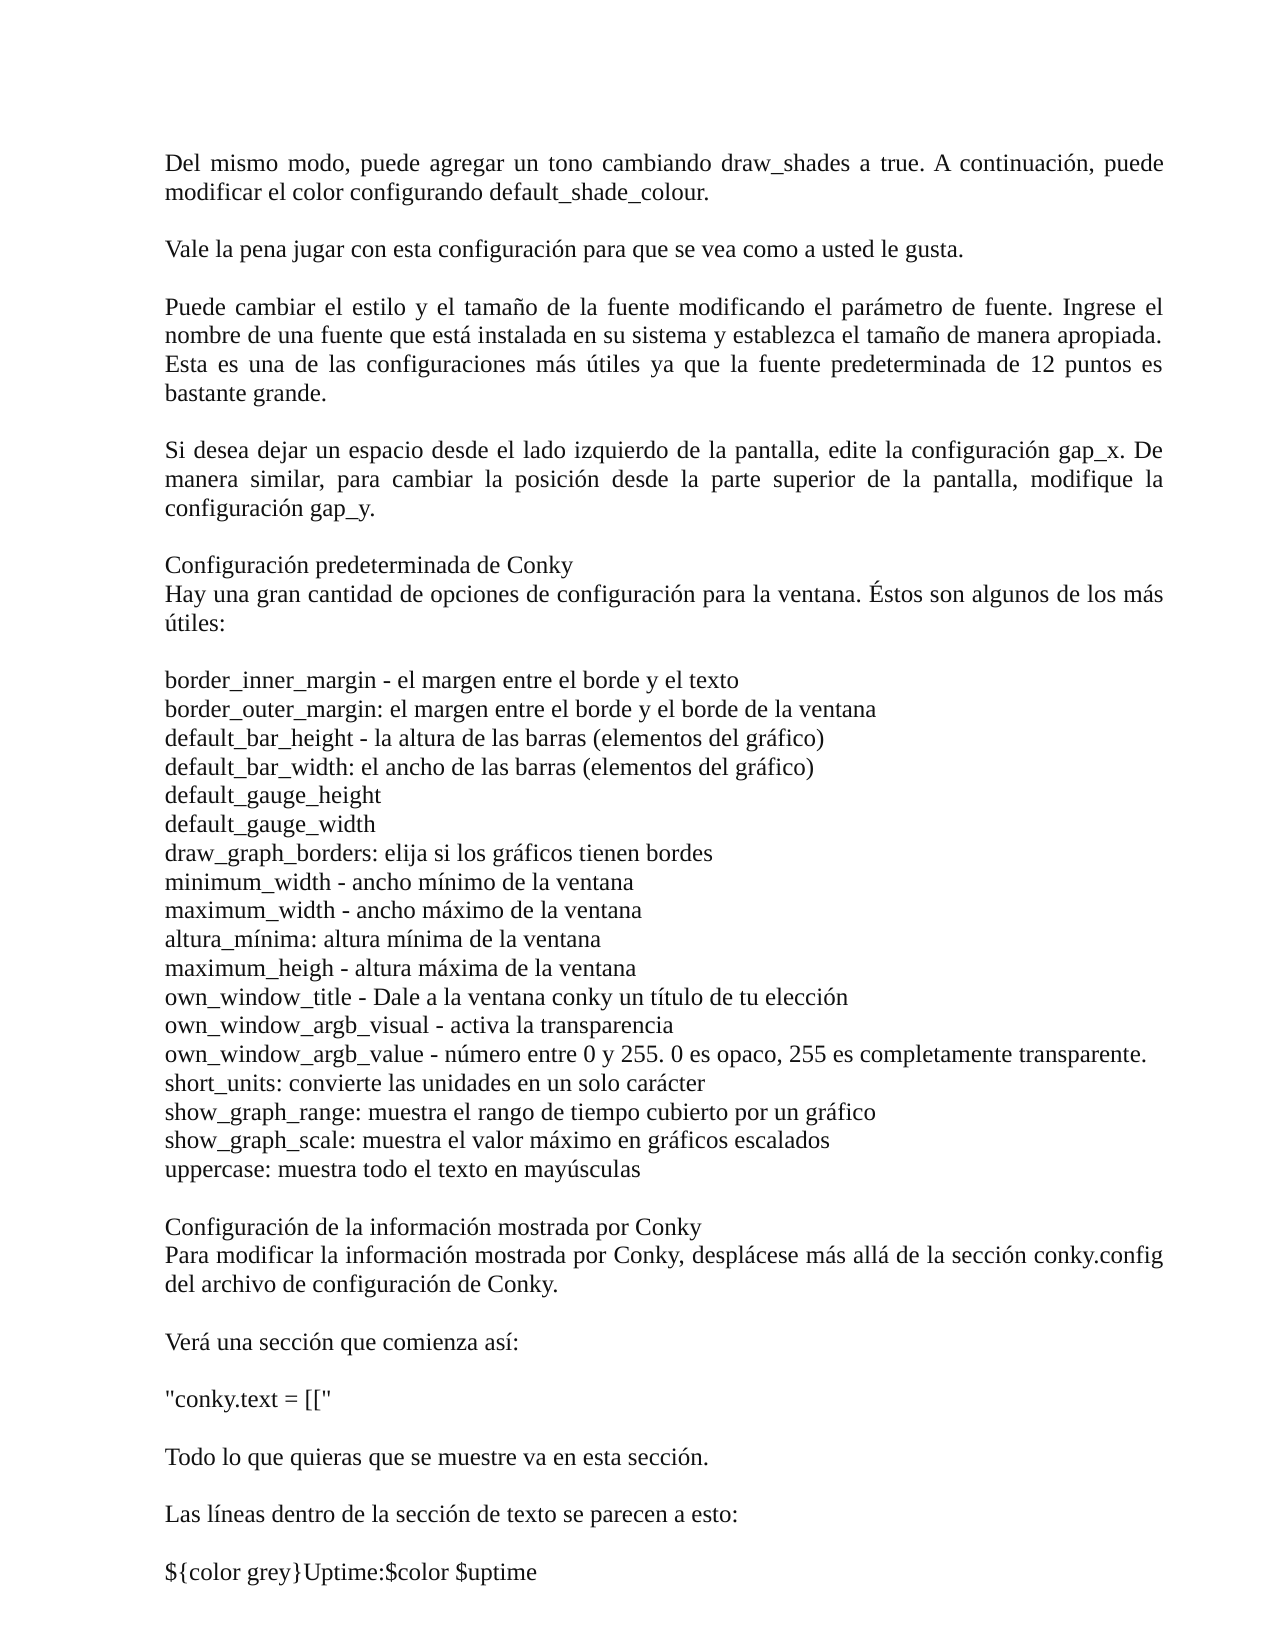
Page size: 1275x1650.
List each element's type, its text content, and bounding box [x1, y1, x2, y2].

text Del mismo modo, puede agregar un tono cambiando draw_shades a true. A continuación, puede modificar el color configurando default_shade_colour. [164, 148, 1164, 205]
text draw_graph_borders: elija si los gráficos tienen bordes [164, 838, 1164, 867]
text border_inner_margin - el margen entre el borde y el texto [164, 665, 1164, 694]
text minimum_width - ancho mínimo de la ventana [164, 867, 1164, 895]
text default_gauge_height [164, 780, 1164, 809]
text altura_mínima: altura mínima de la ventana [164, 924, 1164, 953]
text Verá una sección que comienza así: [164, 1327, 1164, 1355]
text short_units: convierte las unidades en un solo carácter [164, 1068, 1164, 1097]
text uppercase: muestra todo el texto en mayúsculas [164, 1154, 1164, 1183]
text Si desea dejar un espacio desde el lado izquierdo de la pantalla, edite la configuración gap_x. De manera similar, para cambiar la posición desde la parte superior de la pantalla, modifique la configuración gap_y. [164, 435, 1164, 522]
text Para modificar la información mostrada por Conky, desplácese más allá de la sección conky.config del archivo de configuración de Conky. [164, 1240, 1164, 1298]
text default_gauge_width [164, 809, 1164, 838]
text maximum_width - ancho máximo de la ventana [164, 895, 1164, 924]
text Configuración de la información mostrada por Conky [164, 1212, 1164, 1240]
text default_bar_width: el ancho de las barras (elementos del gráfico) [164, 752, 1164, 780]
text Vale la pena jugar con esta configuración para que se vea como a usted le gusta. [164, 234, 1164, 263]
text Puede cambiar el estilo y el tamaño de la fuente modificando el parámetro de fuente. Ingrese el nombre de una fuente que está instalada en su sistema y establezca el tamaño de manera apropiada. Esta es una de las configuraciones más útiles ya que la fuente predeterminada de 12 puntos es bastante grande. [164, 292, 1164, 407]
text own_window_argb_value - número entre 0 y 255. 0 es opaco, 255 es completamente transparente. [164, 1039, 1164, 1068]
text own_window_title - Dale a la ventana conky un título de tu elección [164, 982, 1164, 1010]
text show_graph_scale: muestra el valor máximo en gráficos escalados [164, 1125, 1164, 1154]
text Hay una gran cantidad de opciones de configuración para la ventana. Éstos son algunos de los más útiles: [164, 579, 1164, 637]
text Las líneas dentro de la sección de texto se parecen a esto: [164, 1499, 1164, 1528]
text maximum_heigh - altura máxima de la ventana [164, 953, 1164, 982]
text ${color grey}Uptime:$color $uptime [164, 1557, 1164, 1585]
text "conky.text = [[" [164, 1384, 1164, 1413]
text border_outer_margin: el margen entre el borde y el borde de la ventana [164, 694, 1164, 723]
text show_graph_range: muestra el rango de tiempo cubierto por un gráfico [164, 1097, 1164, 1125]
text own_window_argb_visual - activa la transparencia [164, 1010, 1164, 1039]
text default_bar_height - la altura de las barras (elementos del gráfico) [164, 723, 1164, 752]
text Todo lo que quieras que se muestre va en esta sección. [164, 1442, 1164, 1470]
text Configuración predeterminada de Conky [164, 550, 1164, 579]
